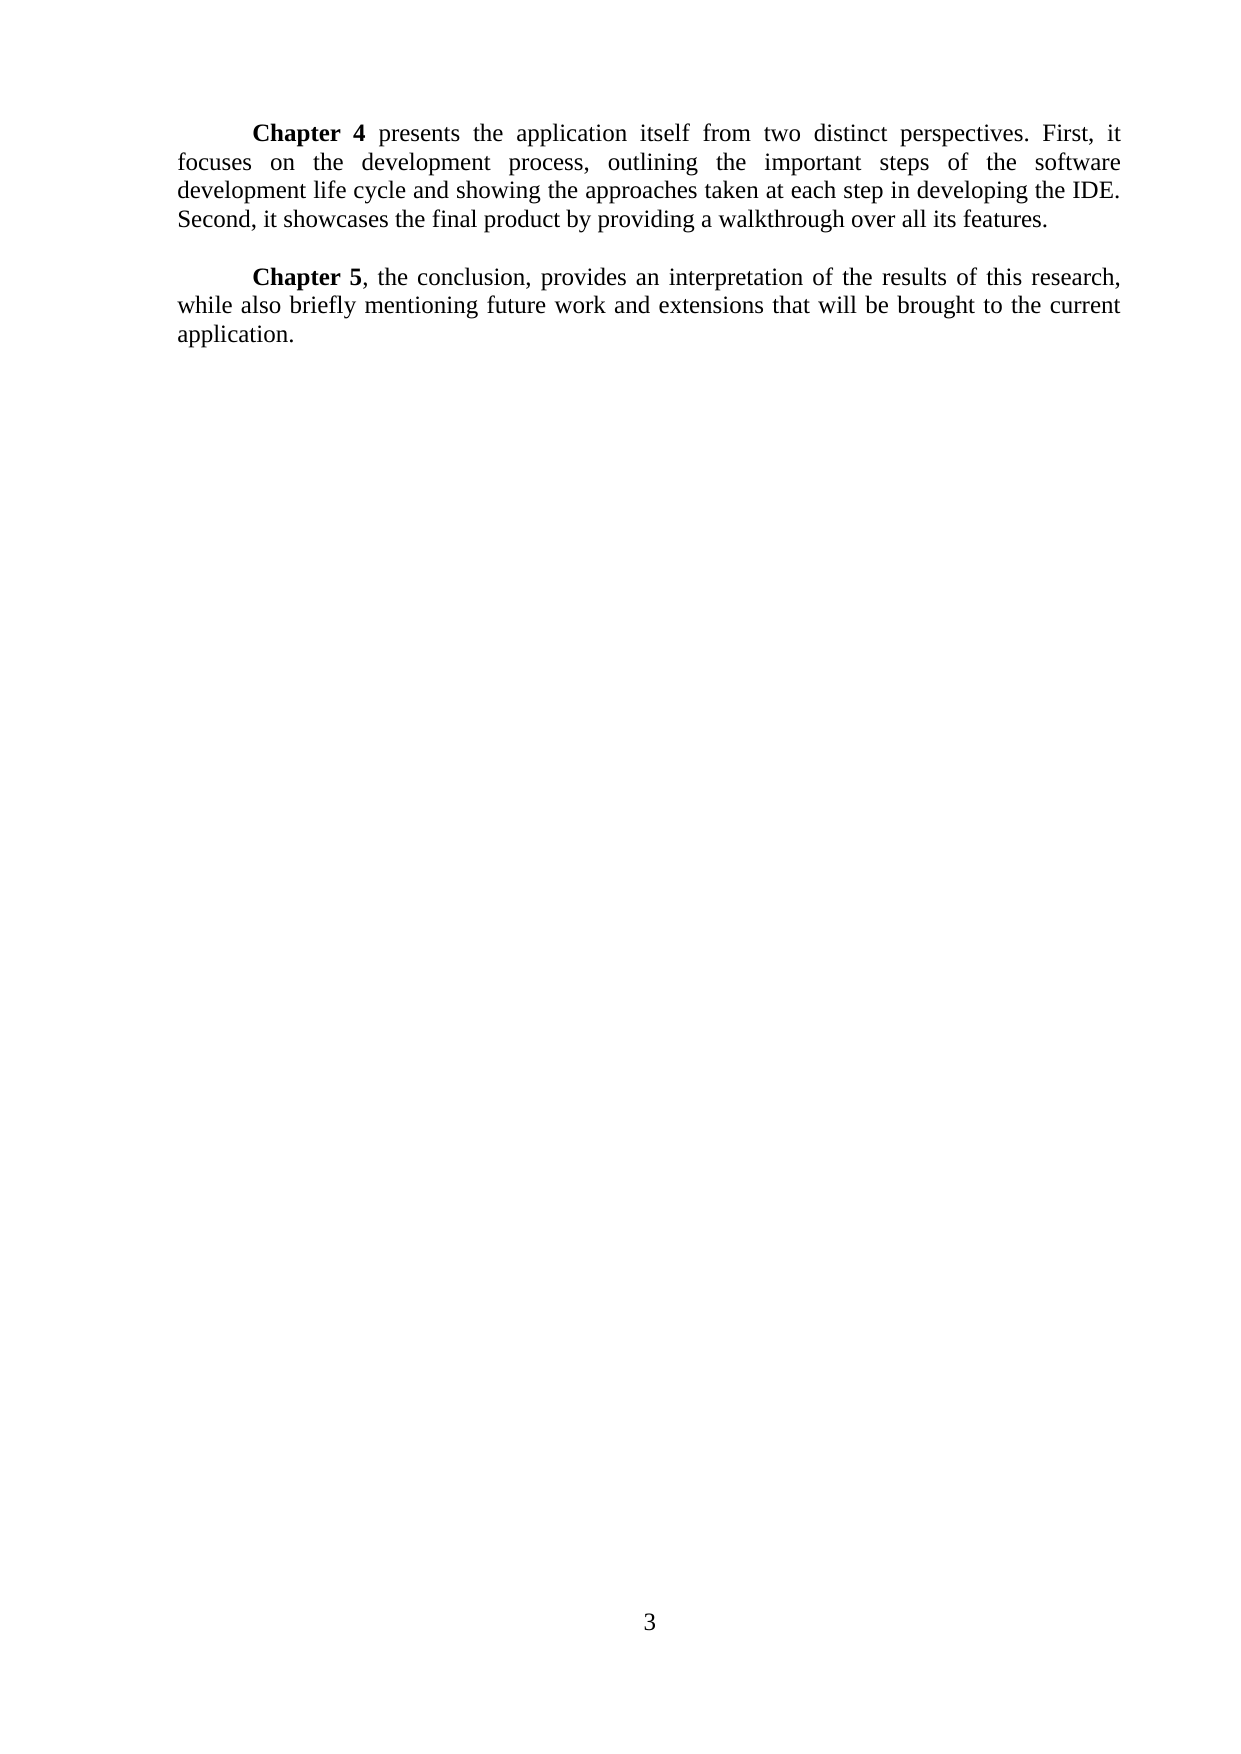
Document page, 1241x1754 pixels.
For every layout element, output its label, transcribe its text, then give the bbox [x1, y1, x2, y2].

text Chapter 4 presents the application itself from two distinct perspectives. First, it focuses on the development process, outlining the important steps of the software development life cycle and showing the approaches taken at each step in developing the IDE. Second, it showcases the final product by providing a walkthrough over all its features. [177, 118, 1122, 233]
text Chapter 5, the conclusion, provides an interpretation of the results of this research, while also briefly mentioning future work and extensions that will be brought to the current application. [177, 262, 1122, 348]
